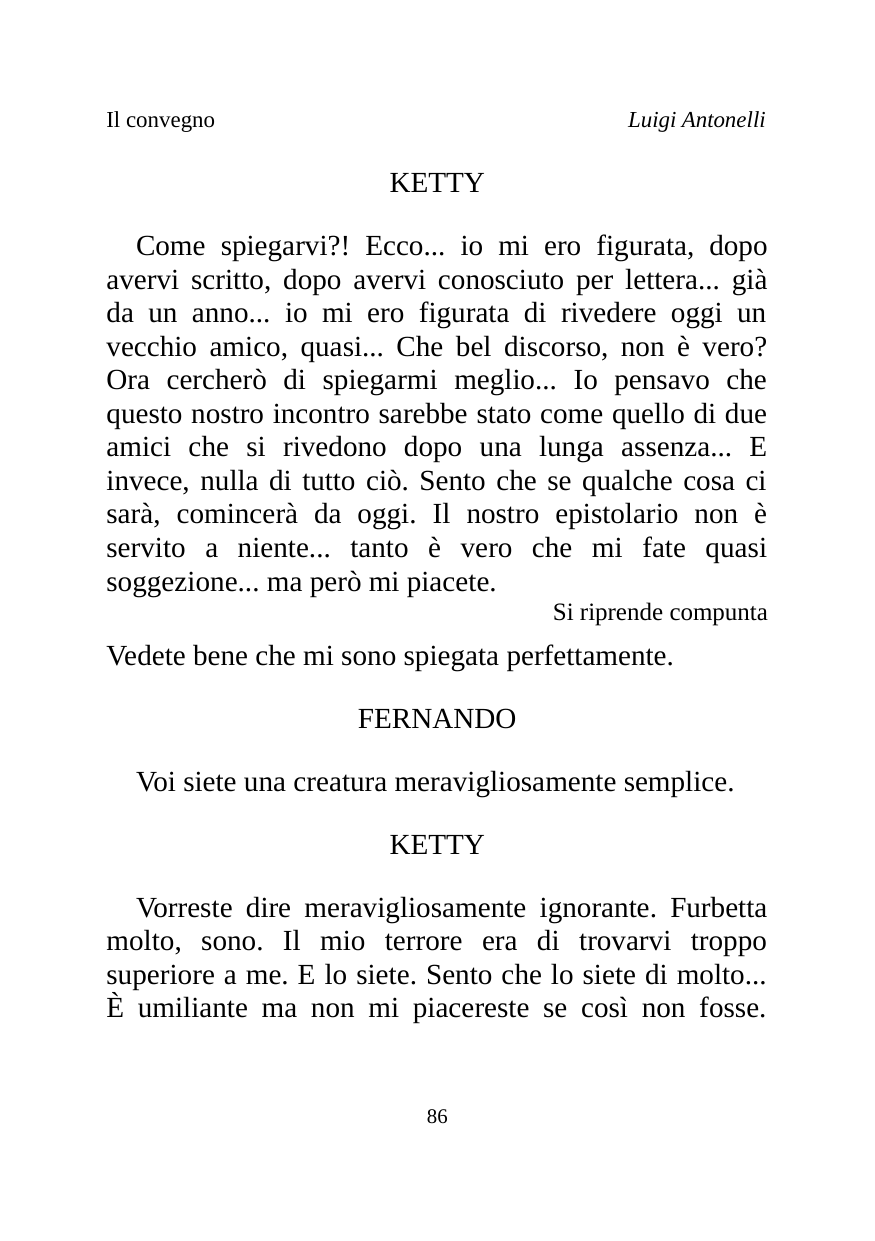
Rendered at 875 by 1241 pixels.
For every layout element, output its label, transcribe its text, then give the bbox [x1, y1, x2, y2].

text KETTY [106, 165, 768, 199]
text Si riprende compunta [431, 597, 768, 626]
text Vorreste dire meravigliosamente ignorante. Furbetta molto, sono. Il mio terrore era di trovarvi troppo superiore a me. E lo siete. Sento che lo siete di molto... È umiliante ma non mi piacereste se così non fosse. [106, 890, 768, 1024]
text Voi siete una creatura meravigliosamente semplice. [106, 764, 768, 797]
text KETTY [106, 827, 768, 860]
text Come spiegarvi?! Ecco... io mi ero figurata, dopo avervi scritto, dopo avervi conosciuto per lettera... già da un anno... io mi ero figurata di rivedere oggi un vecchio amico, quasi... Che bel discorso, non è vero? Ora cercherò di spiegarmi meglio... Io pensavo che questo nostro incontro sarebbe stato come quello di due amici che si rivedono dopo una lunga assenza... E invece, nulla di tutto ciò. Sento che se qualche cosa ci sarà, comincerà da oggi. Il nostro epistolario non è servito a niente... tanto è vero che mi fate quasi soggezione... ma però mi piacete. [106, 228, 768, 597]
text FERNANDO [106, 701, 768, 734]
text Vedete bene che mi sono spiegata perfettamente. [106, 638, 768, 671]
